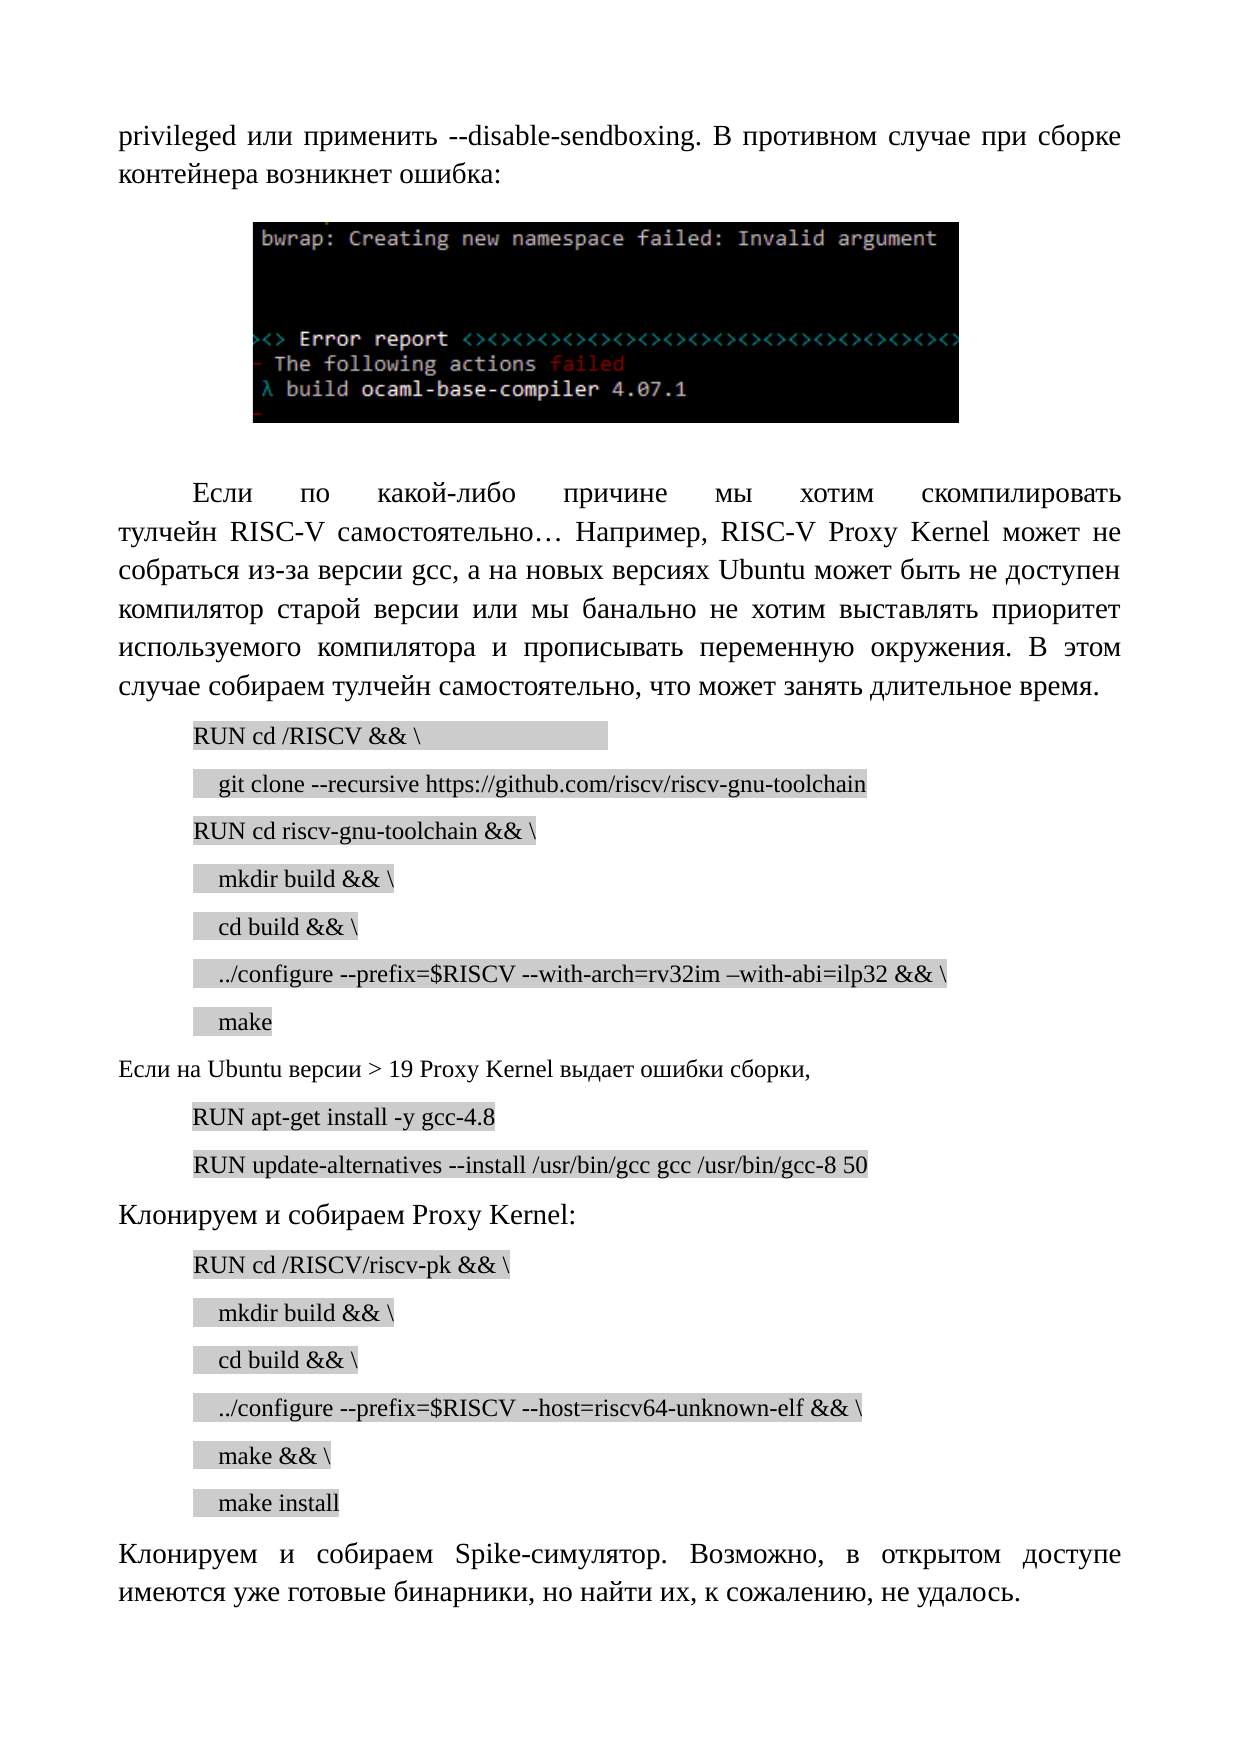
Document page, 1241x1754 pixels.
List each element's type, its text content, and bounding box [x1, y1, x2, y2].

text RUN apt-get install -y gcc-4.8 [118, 1102, 1122, 1131]
text RUN update-alternatives --install /usr/bin/gcc gcc /usr/bin/gcc-8 50 [193, 1150, 1122, 1178]
text mkdir build && \ [193, 864, 1122, 893]
text Клонируем и собираем Spike-симулятор. Возможно, в открытом доступе имеются уже готовые бинарники, но найти их, к сожалению, не удалось. [118, 1536, 1122, 1608]
text make && \ [193, 1441, 1122, 1469]
text git clone --recursive https://github.com/riscv/riscv-gnu-toolchain [193, 769, 1122, 798]
text make [193, 1007, 1122, 1036]
text RUN cd riscv-gnu-toolchain && \ [193, 816, 1122, 845]
text Клонируем и собираем Proxy Kernel: [118, 1197, 1122, 1231]
picture [252, 222, 959, 423]
text ../configure --prefix=$RISCV --with-arch=rv32im –with-abi=ilp32 && \ [193, 959, 1122, 988]
text ../configure --prefix=$RISCV --host=riscv64-unknown-elf && \ [193, 1393, 1122, 1422]
text cd build && \ [193, 1346, 1122, 1374]
text RUN cd /RISCV/riscv-pk && \ [193, 1250, 1122, 1279]
text mkdir build && \ [193, 1298, 1122, 1327]
text Если по какой-либо причине мы хотим скомпилировать тулчейн RISC-V самостоятельно… Например, RISC-V Proxy Kernel может не собраться из-за версии gcc, а на новых версиях Ubuntu может быть не доступен компилятор старой версии или мы банально не хотим выставлять приоритет используемого компилятора и прописывать переменную окружения. В этом случае собираем тулчейн самостоятельно, что может занять длительное время. [118, 475, 1122, 702]
text --privileged или применить --disable-sendboxing. В противном случае при сборке контейнера возникнет ошибка: [118, 118, 1122, 190]
text RUN cd /RISCV && \ [193, 721, 1122, 750]
text cd build && \ [193, 912, 1122, 940]
text Если на Ubuntu версии > 19 Proxy Kernel выдает ошибки сборки, [118, 1054, 1122, 1083]
text make install [193, 1488, 1122, 1517]
